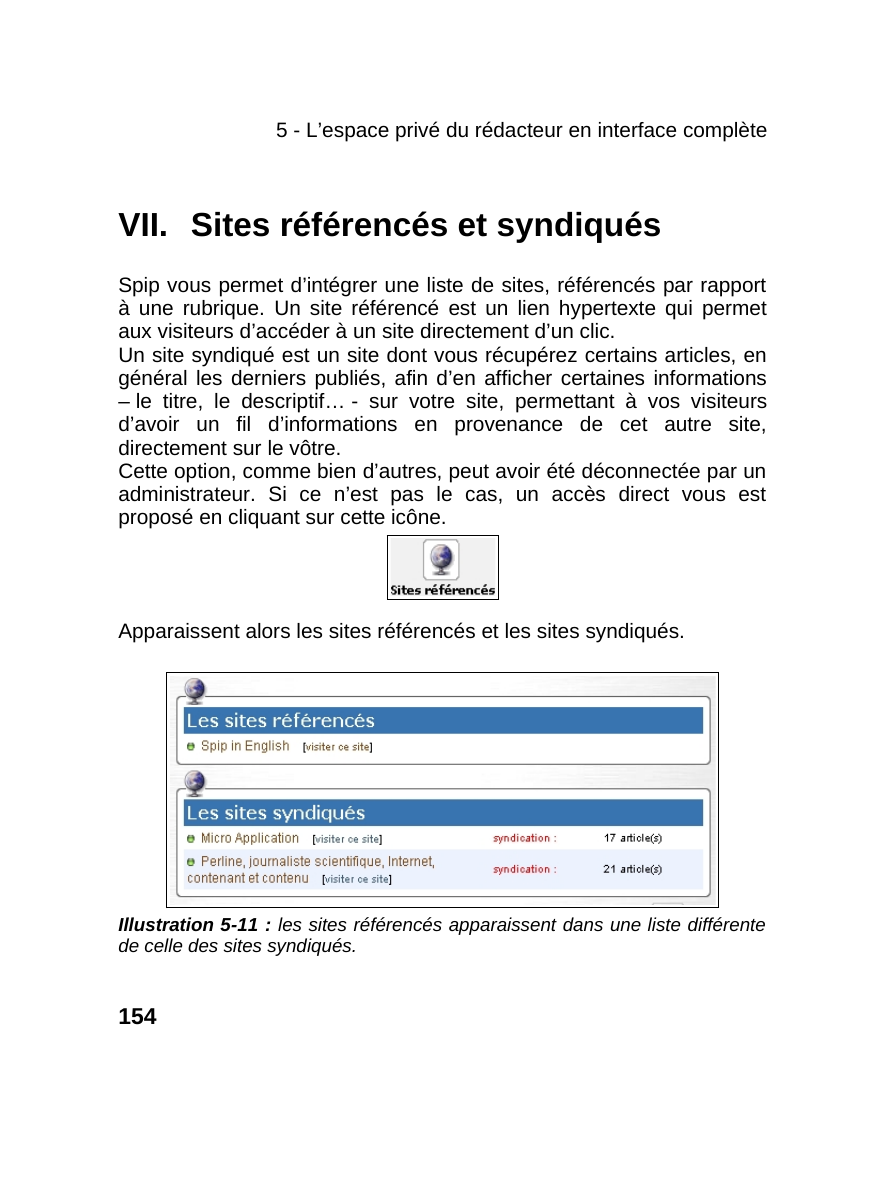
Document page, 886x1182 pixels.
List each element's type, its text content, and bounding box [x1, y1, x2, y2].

picture [170, 676, 716, 905]
text [167, 673, 718, 907]
text Un site syndiqué est un site dont vous récupérez certains articles, en général les derniers publiés, afin d’en afficher certaines informations – le titre, le descriptif… - sur votre site, permettant à vos visiteurs d’avoir un fil d’informations en provenance de cet autre site, directement sur le vôtre. [118, 343, 768, 459]
subtitle Sites référencés et syndiqués [118, 207, 768, 244]
text Cette option, comme bien d’autres, peut avoir été déconnectée par un administrateur. Si ce n’est pas le cas, un accès direct vous est proposé en cliquant sur cette icône. [118, 459, 768, 529]
text Apparaissent alors les sites référencés et les sites syndiqués. [118, 529, 768, 643]
text Illustration 5-11 : les sites référencés apparaissent dans une liste différente de celle des sites syndiqués. [118, 905, 768, 956]
text Spip vous permet d’intégrer une liste de sites, référencés par rapport à une rubrique. Un site référencé est un lien hypertexte qui permet aux visiteurs d’accéder à un site directement d’un clic. [118, 273, 768, 343]
picture [390, 538, 496, 596]
